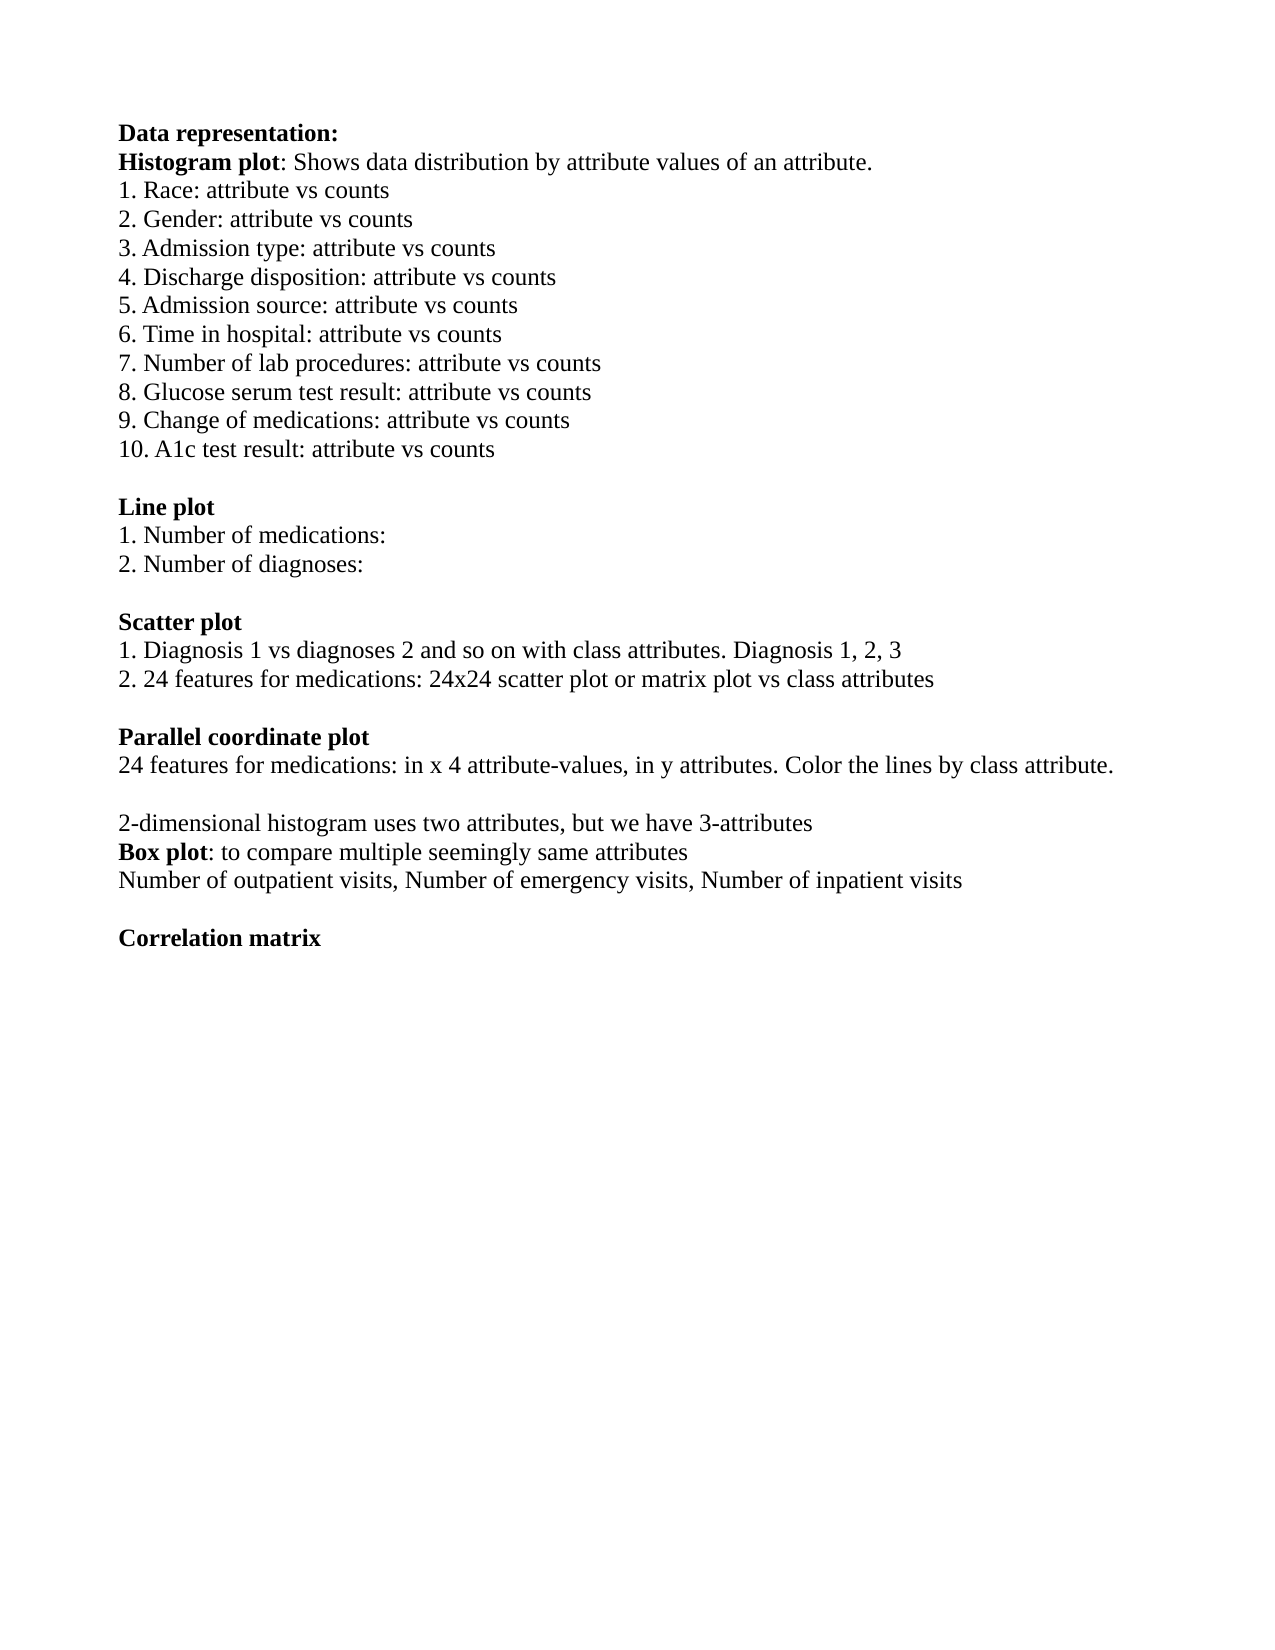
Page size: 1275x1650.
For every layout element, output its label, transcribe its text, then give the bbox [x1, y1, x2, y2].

text 9. Change of medications: attribute vs counts [118, 406, 1157, 434]
text Box plot: to compare multiple seemingly same attributes [118, 837, 1157, 866]
text 6. Time in hospital: attribute vs counts [118, 319, 1157, 348]
text 8. Glucose serum test result: attribute vs counts [118, 377, 1157, 406]
text 1. Race: attribute vs counts [118, 176, 1157, 204]
text 2. 24 features for medications: 24x24 scatter plot or matrix plot vs class attributes [118, 664, 1157, 693]
text 24 features for medications: in x 4 attribute-values, in y attributes. Color the lines by class attribute. [118, 751, 1157, 779]
text Scatter plot [118, 607, 1157, 636]
text Parallel coordinate plot [118, 722, 1157, 751]
text Data representation: [118, 118, 1157, 147]
text 3. Admission type: attribute vs counts [118, 233, 1157, 262]
text 1. Diagnosis 1 vs diagnoses 2 and so on with class attributes. Diagnosis 1, 2, 3 [118, 636, 1157, 664]
text 1. Number of medications: [118, 521, 1157, 549]
text 10. A1c test result: attribute vs counts [118, 434, 1157, 463]
text 2. Number of diagnoses: [118, 549, 1157, 578]
text Histogram plot: Shows data distribution by attribute values of an attribute. [118, 147, 1157, 176]
text 7. Number of lab procedures: attribute vs counts [118, 348, 1157, 377]
text 4. Discharge disposition: attribute vs counts [118, 262, 1157, 291]
text Line plot [118, 492, 1157, 521]
text Correlation matrix [118, 923, 1157, 952]
text Number of outpatient visits, Number of emergency visits, Number of inpatient visits [118, 866, 1157, 894]
text 5. Admission source: attribute vs counts [118, 291, 1157, 319]
text 2. Gender: attribute vs counts [118, 204, 1157, 233]
text 2-dimensional histogram uses two attributes, but we have 3-attributes [118, 808, 1157, 837]
